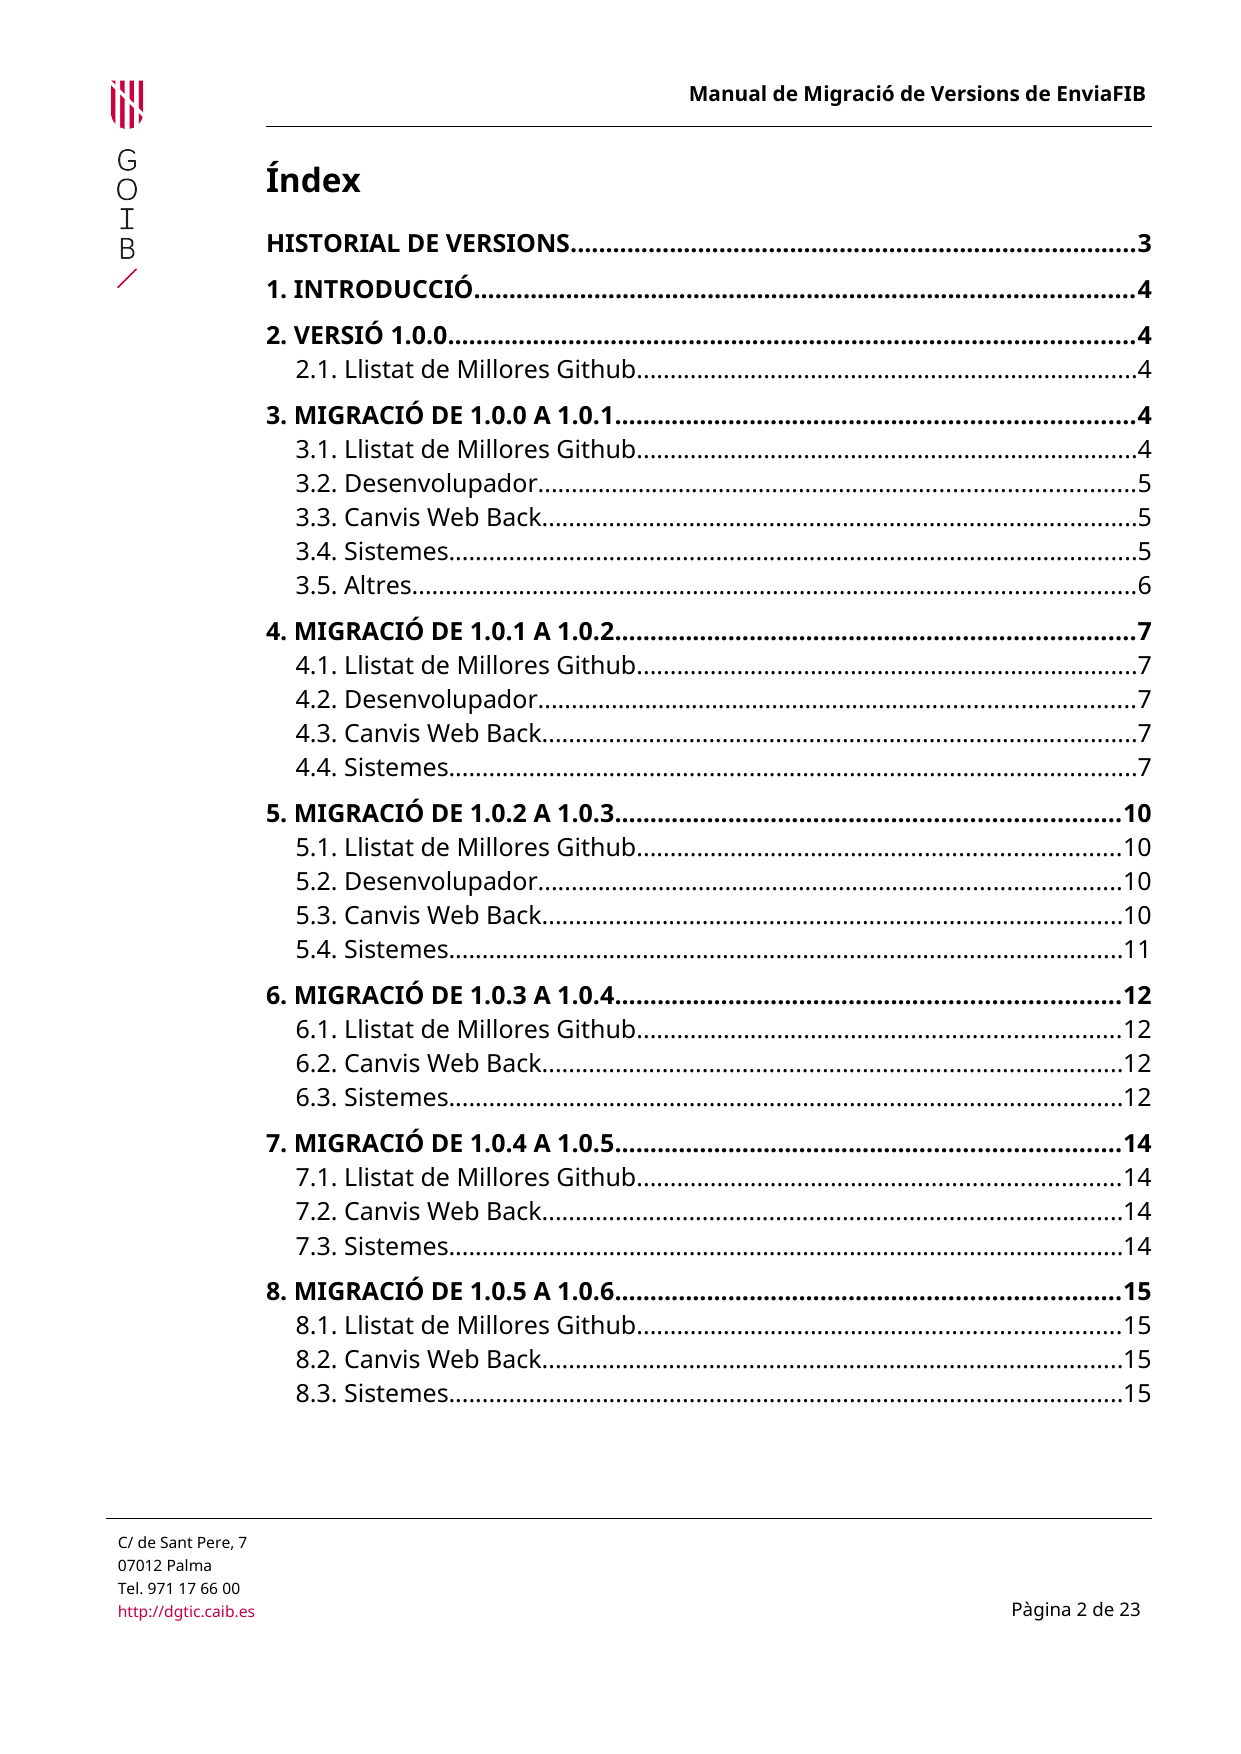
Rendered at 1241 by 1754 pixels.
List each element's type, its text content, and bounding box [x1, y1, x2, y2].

text 8.3. Sistemes 15 [295, 1376, 1152, 1410]
text 4.1. Llistat de Millores Github 7 [295, 648, 1152, 682]
text 7.1. Llistat de Millores Github 14 [295, 1160, 1152, 1194]
text 7. Migració de 1.0.4 a 1.0.5 14 [266, 1126, 1152, 1160]
text 3.1. Llistat de Millores Github 4 [295, 432, 1152, 466]
text 2.1. Llistat de Millores Github 4 [295, 352, 1152, 386]
text Historial de versions 3 [266, 226, 1152, 260]
text 6.3. Sistemes 12 [295, 1080, 1152, 1114]
text 5. Migració de 1.0.2 a 1.0.3 10 [266, 796, 1152, 830]
text 3.2. Desenvolupador 5 [295, 466, 1152, 500]
text 6.2. Canvis Web Back 12 [295, 1046, 1152, 1080]
text 8.1. Llistat de Millores Github 15 [295, 1308, 1152, 1342]
text 8. Migració de 1.0.5 a 1.0.6 15 [266, 1274, 1152, 1308]
text 3.3. Canvis Web Back 5 [295, 500, 1152, 534]
picture [82, 57, 172, 319]
text 3.5. Altres 6 [295, 568, 1152, 602]
text 7.3. Sistemes 14 [295, 1228, 1152, 1262]
text 4.4. Sistemes 7 [295, 750, 1152, 784]
text 5.2. Desenvolupador 10 [295, 864, 1152, 898]
text 6.1. Llistat de Millores Github 12 [295, 1012, 1152, 1046]
text 6. Migració de 1.0.3 a 1.0.4 12 [266, 978, 1152, 1012]
text 8.2. Canvis Web Back 15 [295, 1342, 1152, 1376]
text 4. Migració de 1.0.1 a 1.0.2 7 [266, 614, 1152, 648]
text 7.2. Canvis Web Back 14 [295, 1194, 1152, 1228]
text 4.2. Desenvolupador 7 [295, 682, 1152, 716]
text 3. Migració de 1.0.0 a 1.0.1 4 [266, 398, 1152, 432]
text 2. Versió 1.0.0 4 [266, 318, 1152, 352]
text 4.3. Canvis Web Back 7 [295, 716, 1152, 750]
text 5.1. Llistat de Millores Github 10 [295, 830, 1152, 864]
text 1. Introducció 4 [266, 272, 1152, 306]
text 5.4. Sistemes 11 [295, 932, 1152, 966]
text 3.4. Sistemes 5 [295, 534, 1152, 568]
text 5.3. Canvis Web Back 10 [295, 898, 1152, 932]
subtitle Índex [266, 156, 1152, 202]
